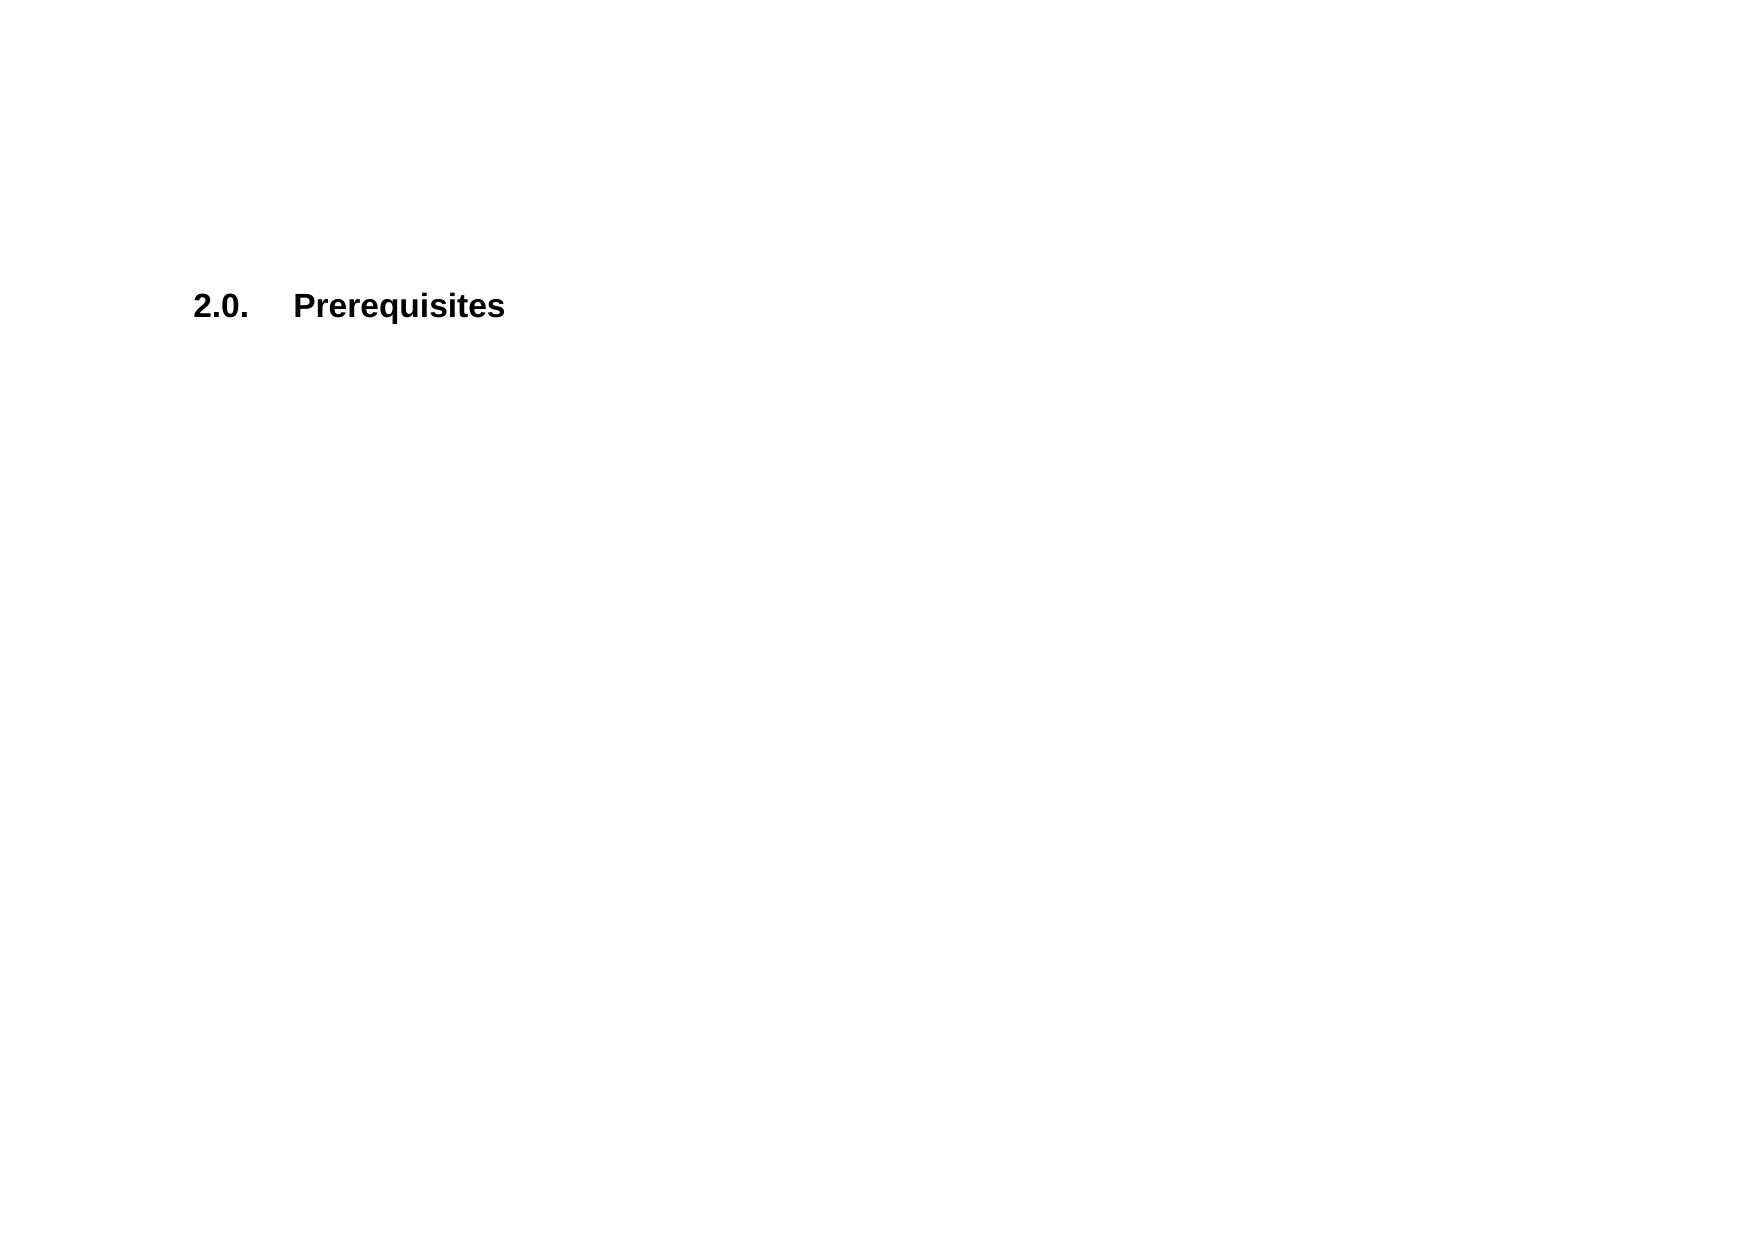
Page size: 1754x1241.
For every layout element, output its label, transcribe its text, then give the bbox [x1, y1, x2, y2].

subtitle Prerequisites [193, 286, 1636, 325]
